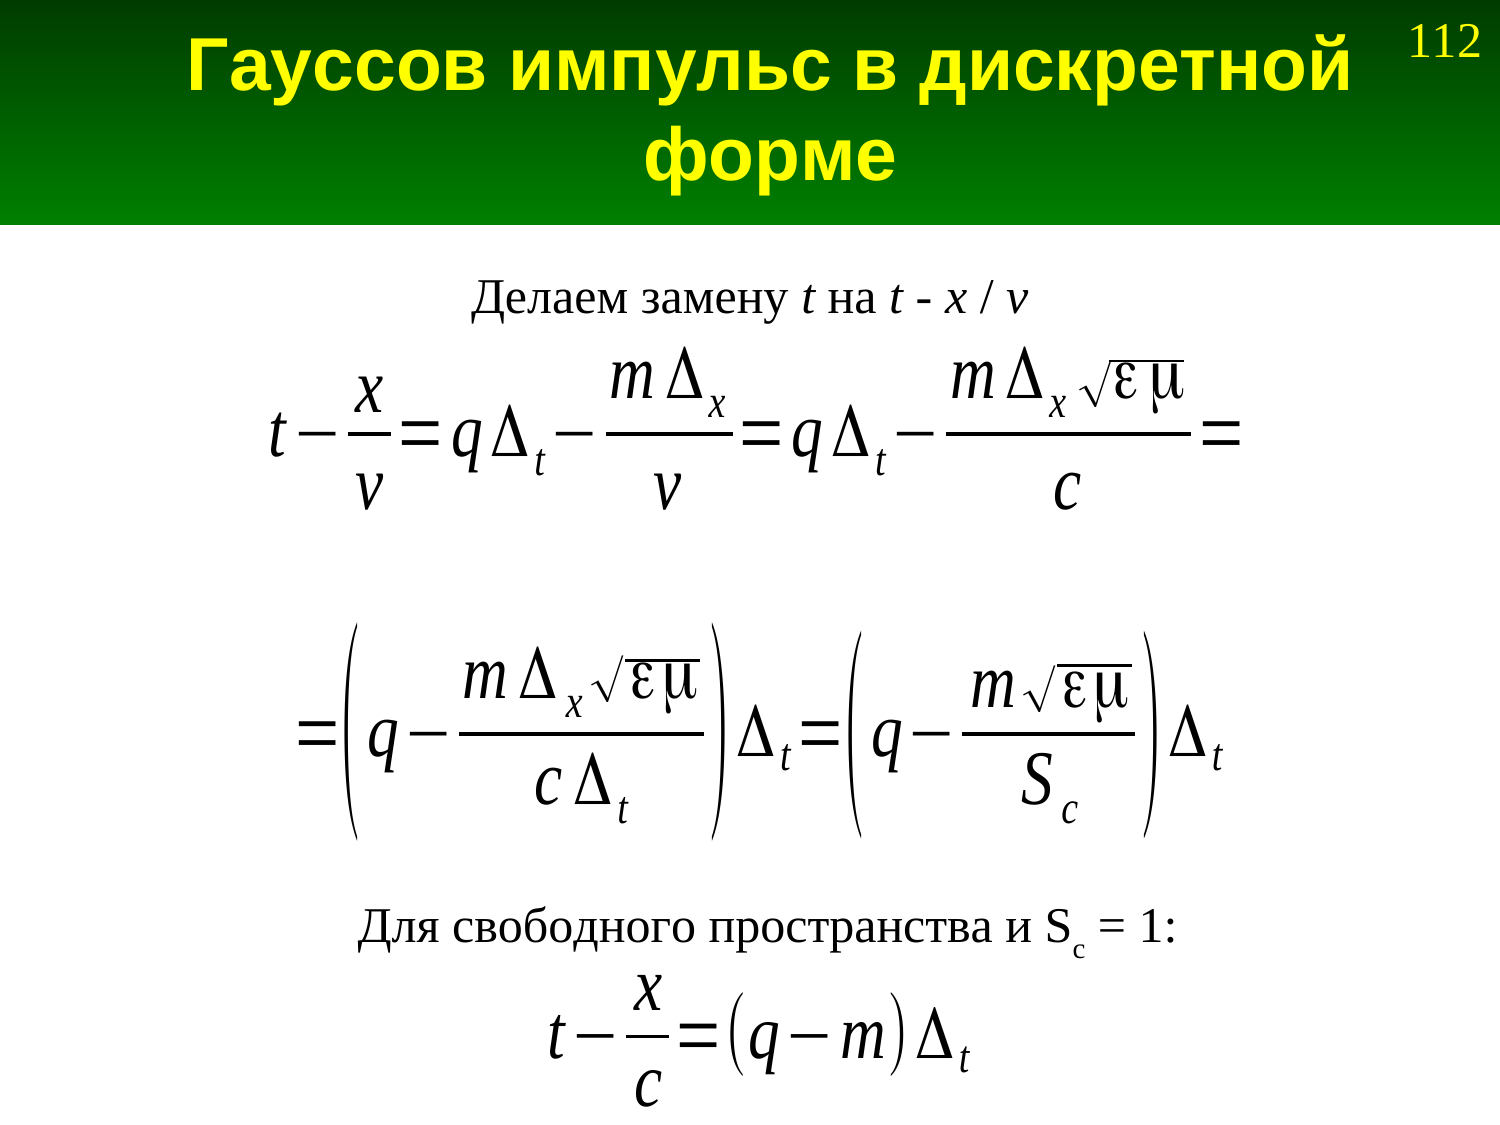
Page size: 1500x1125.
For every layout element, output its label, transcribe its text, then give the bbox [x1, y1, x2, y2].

chart [531, 972, 987, 1125]
chart [252, 330, 1262, 846]
title Гауссов импульс в дискретной форме [100, 7, 1441, 204]
text_box Делаем замену t на t - x / v [456, 255, 1044, 330]
text_box Для свободного пространства и Sc = 1: [342, 884, 1193, 972]
